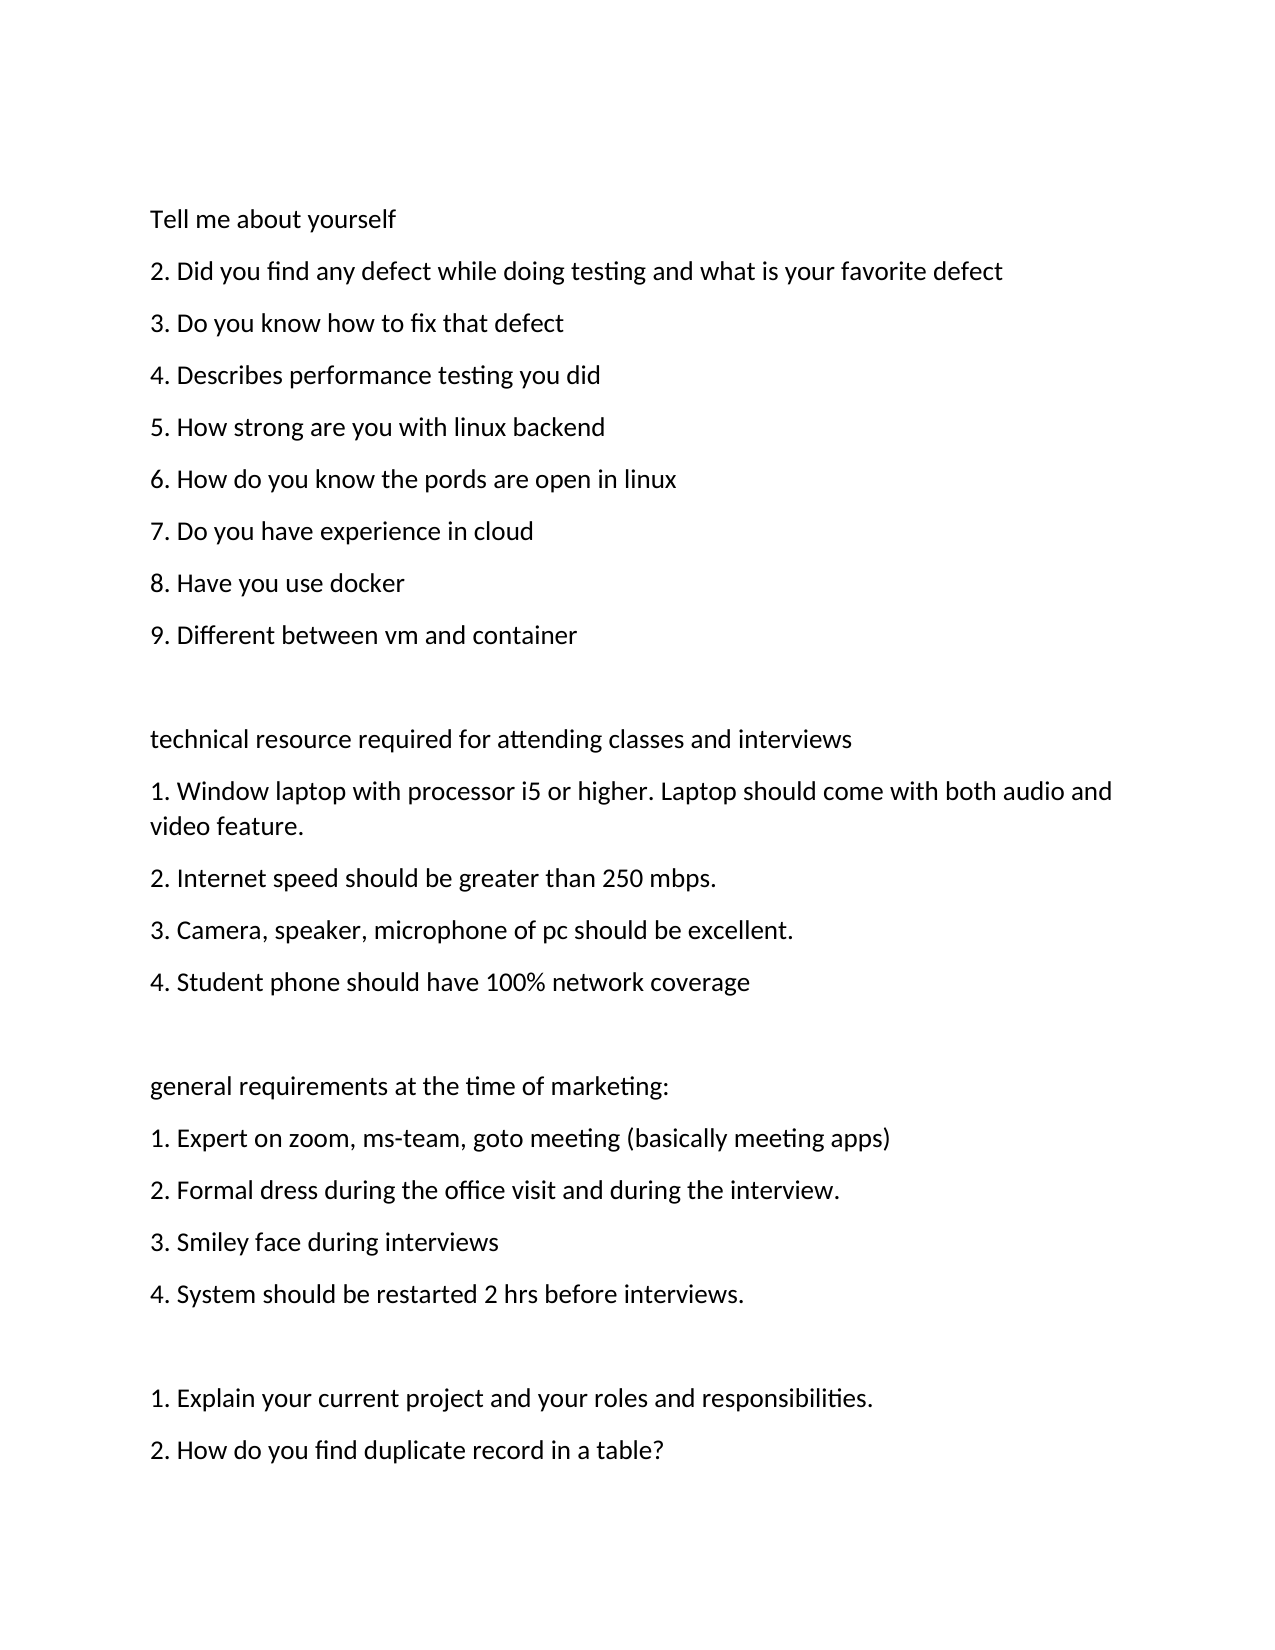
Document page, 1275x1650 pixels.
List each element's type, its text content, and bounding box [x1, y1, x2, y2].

text 2. How do you find duplicate record in a table? [150, 1433, 1125, 1466]
text technical resource required for attending classes and interviews [150, 722, 1125, 755]
text 9. Different between vm and container [150, 618, 1125, 651]
text 3. Camera, speaker, microphone of pc should be excellent. [150, 913, 1125, 946]
text general requirements at the time of marketing: [150, 1069, 1125, 1102]
text 4. Describes performance testing you did [150, 358, 1125, 391]
text 2. Formal dress during the office visit and during the interview. [150, 1173, 1125, 1206]
text 3. Do you know how to fix that defect [150, 306, 1125, 339]
text 5. How strong are you with linux backend [150, 410, 1125, 443]
text 7. Do you have experience in cloud [150, 514, 1125, 547]
text 6. How do you know the pords are open in linux [150, 462, 1125, 495]
text 2. Internet speed should be greater than 250 mbps. [150, 861, 1125, 894]
text 1. Window laptop with processor i5 or higher. Laptop should come with both audio and video feature. [150, 774, 1125, 842]
text 1. Explain your current project and your roles and responsibilities. [150, 1381, 1125, 1414]
text 1. Expert on zoom, ms-team, goto meeting (basically meeting apps) [150, 1121, 1125, 1154]
text 4. Student phone should have 100% network coverage [150, 965, 1125, 998]
text 2. Did you find any defect while doing testing and what is your favorite defect [150, 254, 1125, 287]
text 4. System should be restarted 2 hrs before interviews. [150, 1277, 1125, 1310]
text 8. Have you use docker [150, 566, 1125, 599]
text 3. Smiley face during interviews [150, 1225, 1125, 1258]
text Tell me about yourself [150, 202, 1125, 235]
